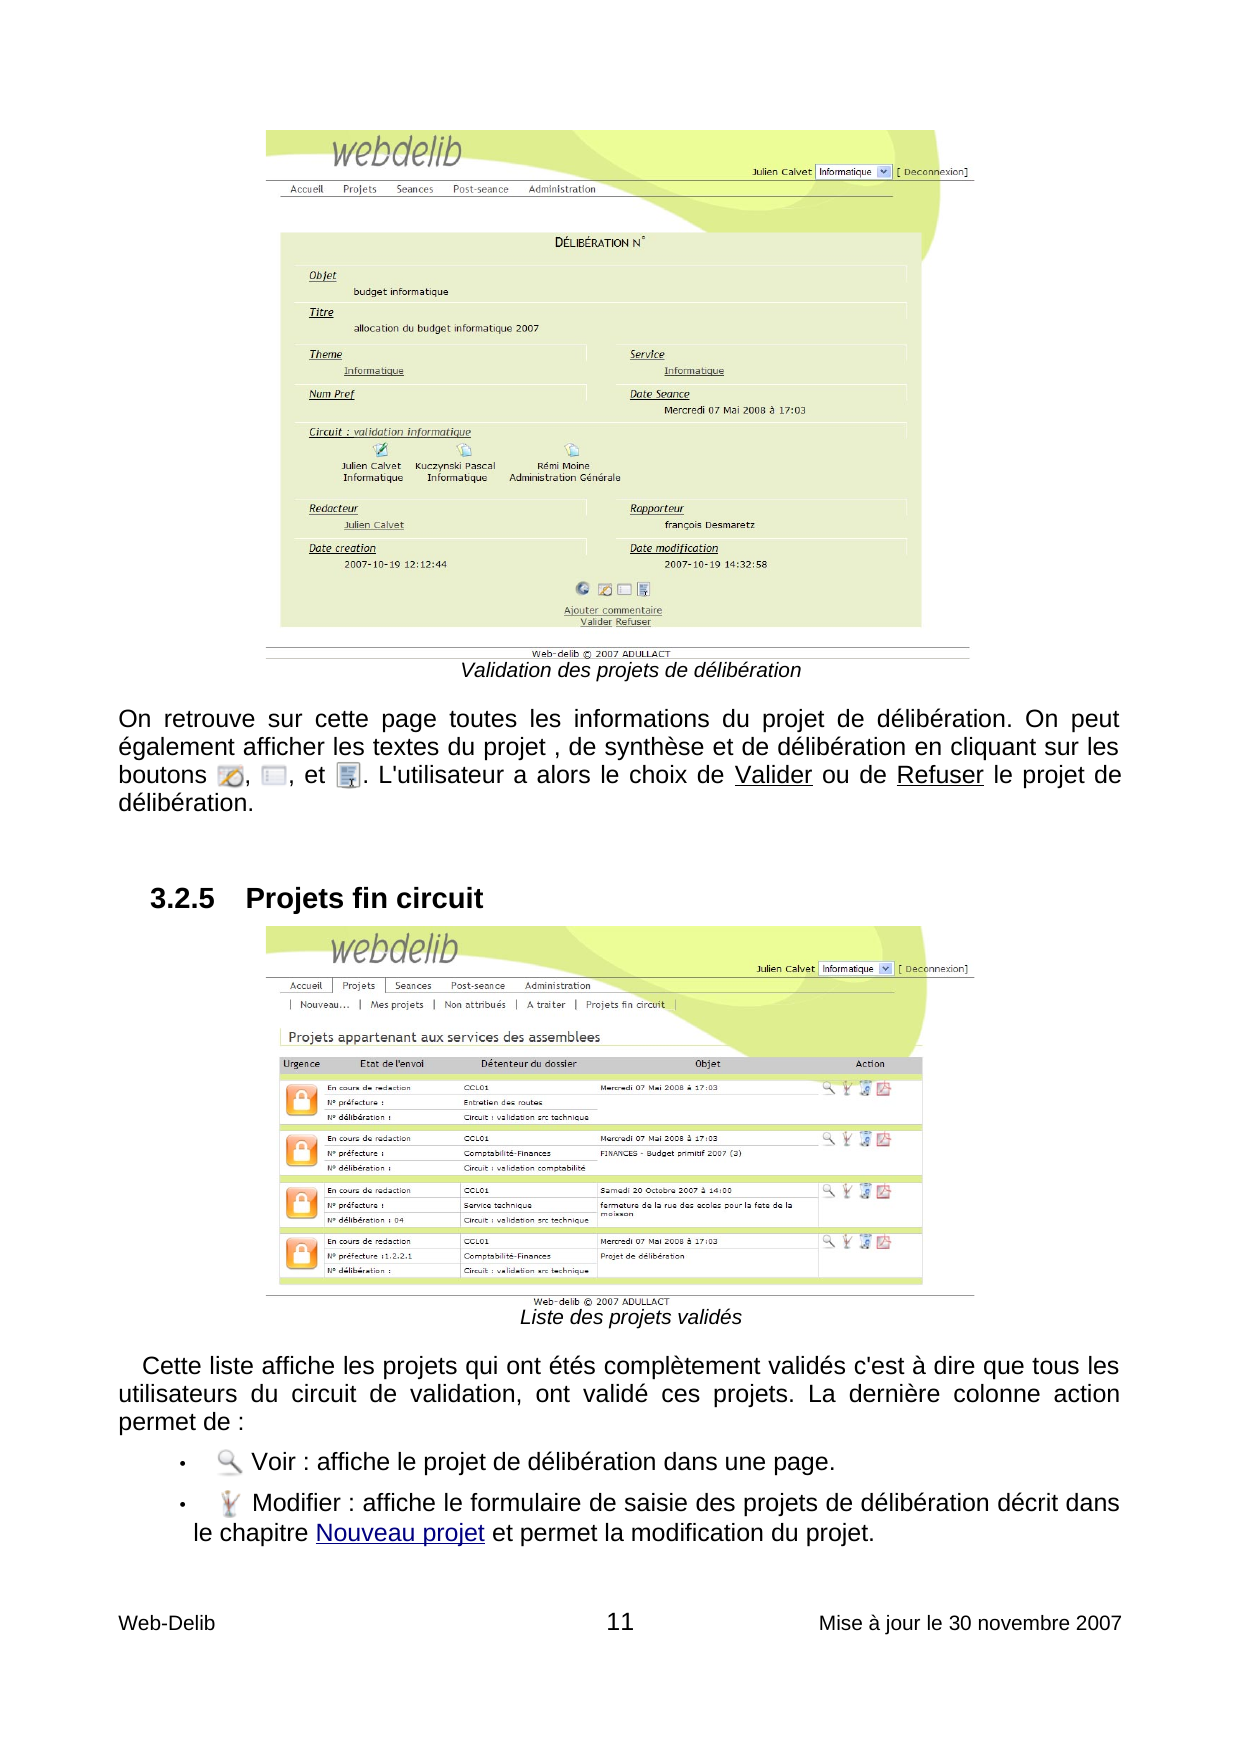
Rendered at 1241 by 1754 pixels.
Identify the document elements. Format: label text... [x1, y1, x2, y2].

text Validation des projets de délibération [118, 118, 1122, 682]
subtitle Projets fin circuit [118, 882, 1122, 914]
text Liste des projets validés [118, 1306, 1122, 1328]
picture [260, 761, 288, 789]
text Cette liste affiche les projets qui ont étés complètement validés c'est à dire que tous les utilisateurs du circuit de validation, ont validé ces projets. La dernière colonne action permet de : [118, 1352, 1122, 1436]
text On retrouve sur cette page toutes les informations du projet de délibération. On peut également afficher les textes du projet , de synthèse et de délibération en cliquant sur les boutons , , et . L'utilisateur a alors le choix de Valider ou de Refuser le projet de délibération. [118, 705, 1122, 817]
picture [216, 1448, 245, 1477]
picture [216, 1490, 245, 1518]
picture [265, 926, 975, 1306]
list Modifier : affiche le formulaire de saisie des projets de délibération décrit dans le chapitre Nouveau projet et permet la modification du projet. [156, 1489, 1122, 1547]
picture [265, 130, 975, 659]
picture [216, 761, 244, 789]
list Voir : affiche le projet de délibération dans une page. [156, 1447, 1122, 1477]
picture [334, 761, 363, 789]
